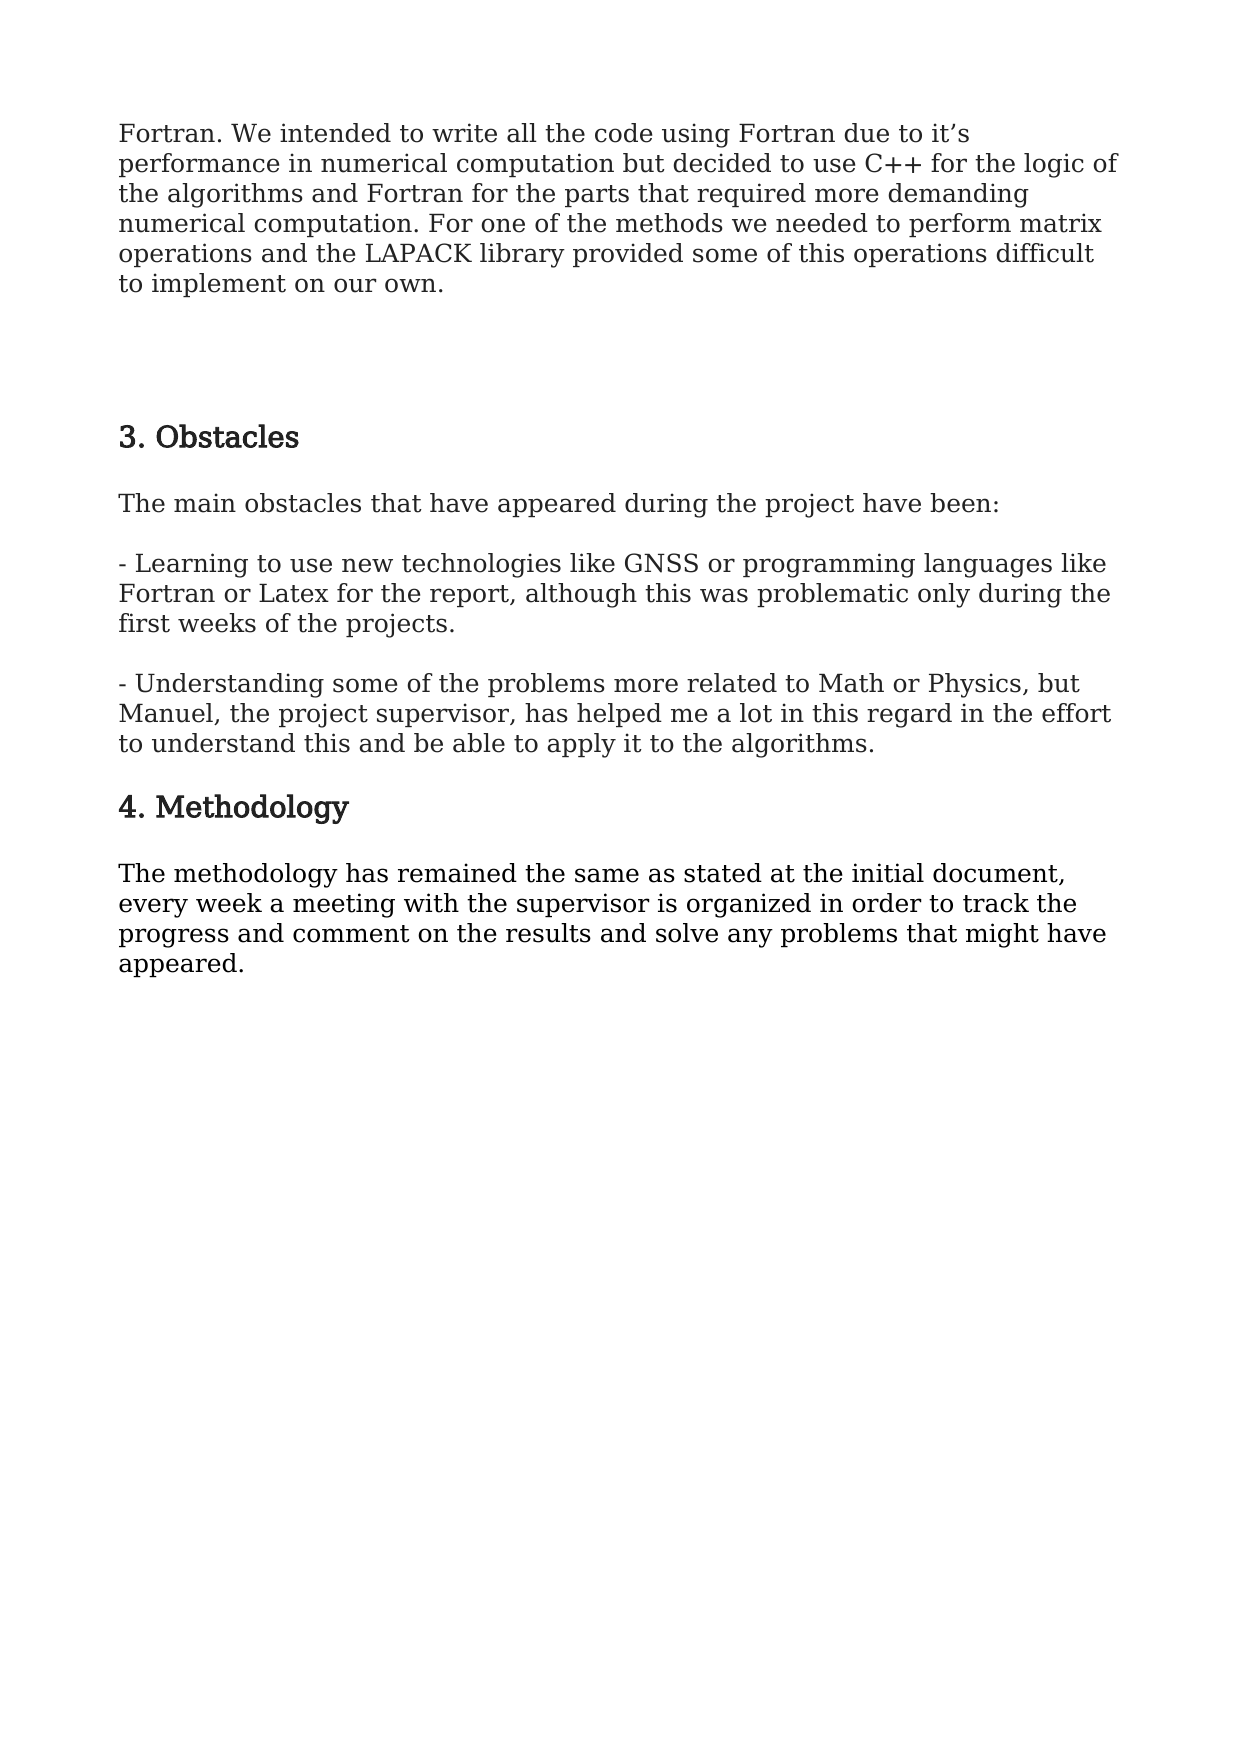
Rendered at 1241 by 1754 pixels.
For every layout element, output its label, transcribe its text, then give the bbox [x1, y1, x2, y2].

text - Understanding some of the problems more related to Math or Physics, but Manuel, the project supervisor, has helped me a lot in this regard in the effort to understand this and be able to apply it to the algorithms. [118, 668, 1122, 758]
text The methodology has remained the same as stated at the initial document, every week a meeting with the supervisor is organized in order to track the progress and comment on the results and solve any problems that might have appeared. [118, 858, 1122, 978]
text The main obstacles that have appeared during the project have been: [118, 488, 1122, 518]
text 4. Methodology [118, 788, 1122, 823]
text - Learning to use new technologies like GNSS or programming languages like Fortran or Latex for the report, although this was problematic only during the first weeks of the projects. [118, 548, 1122, 638]
text Fortran. We intended to write all the code using Fortran due to it’s performance in numerical computation but decided to use C++ for the logic of the algorithms and Fortran for the parts that required more demanding numerical computation. For one of the methods we needed to perform matrix operations and the LAPACK library provided some of this operations difficult to implement on our own. [118, 118, 1122, 298]
text 3. Obstacles [118, 418, 1122, 453]
